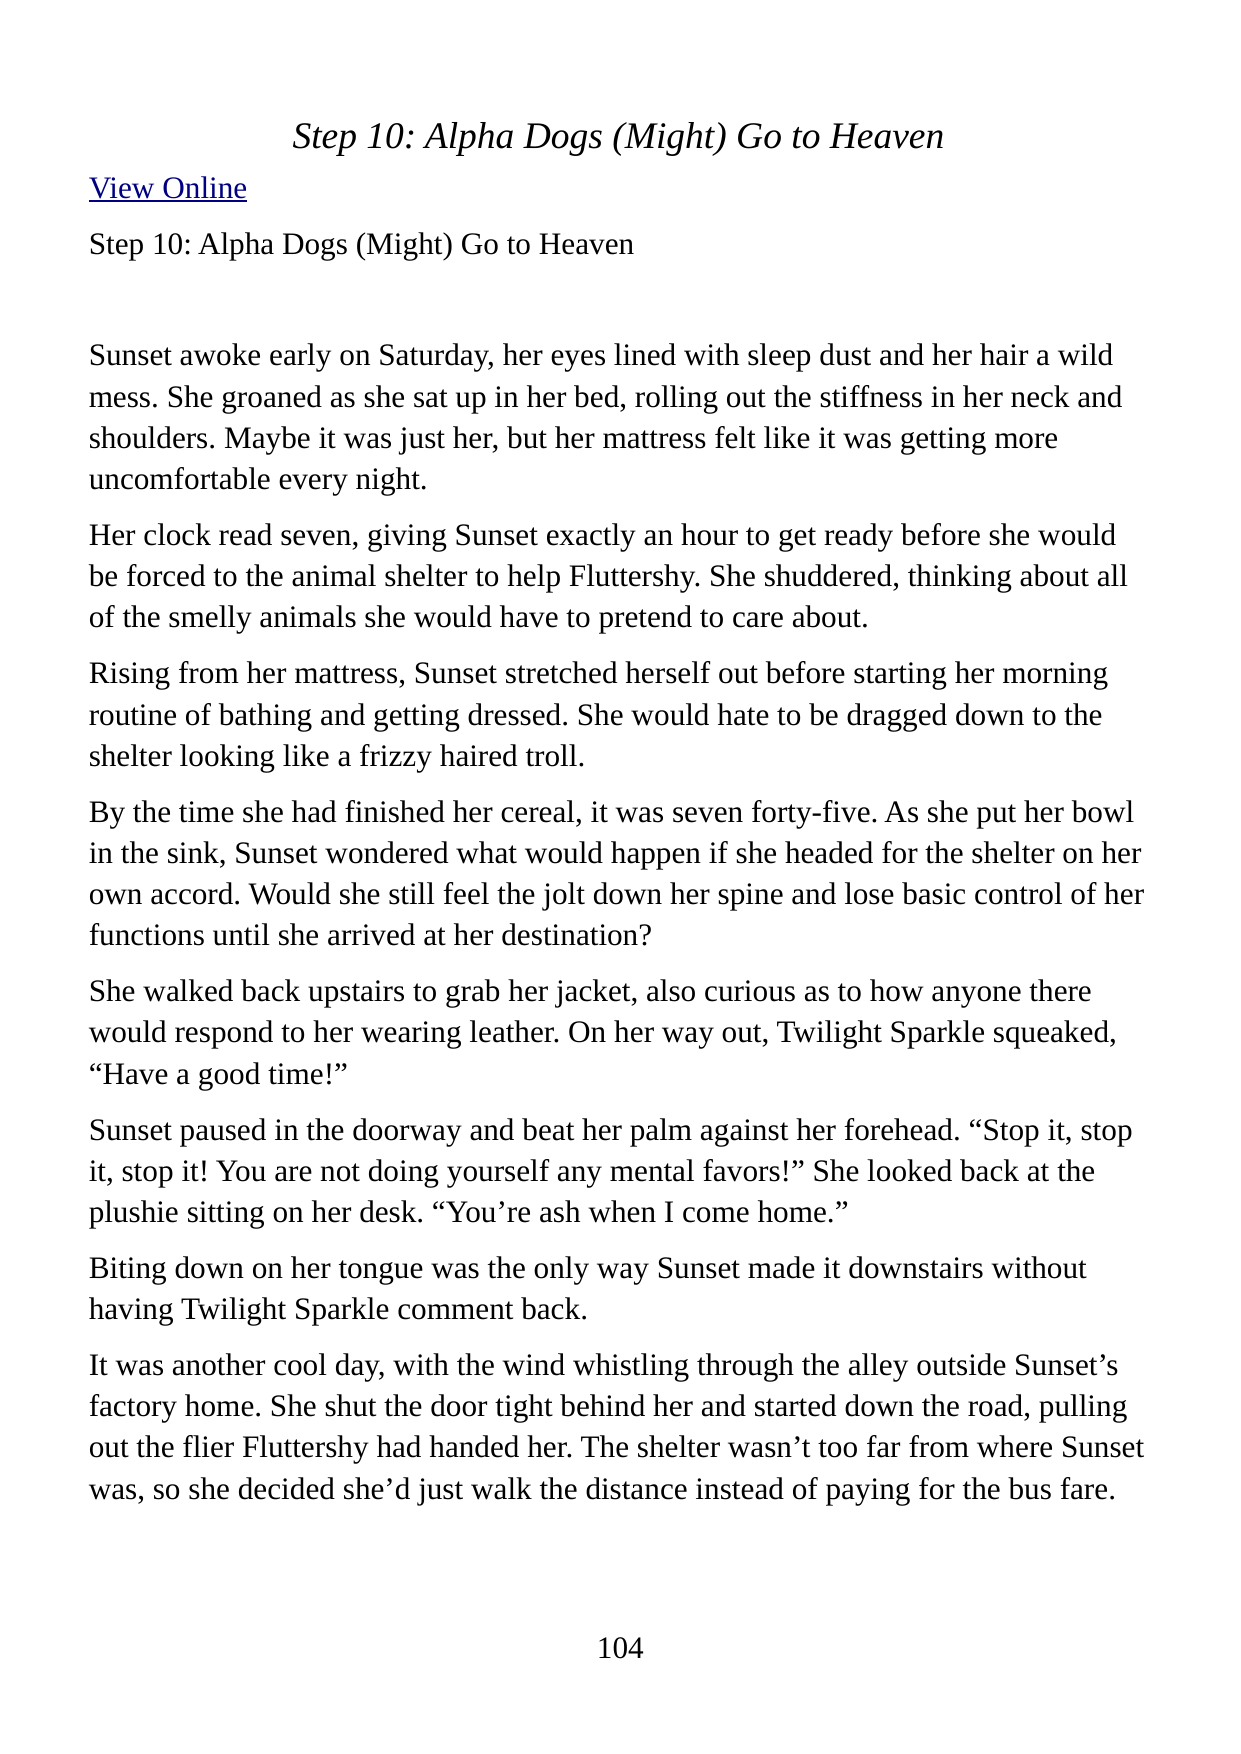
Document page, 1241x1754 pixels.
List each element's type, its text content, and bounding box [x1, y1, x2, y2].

text She walked back upstairs to grab her jacket, also curious as to how anyone there would respond to her wearing leather. On her way out, Twilight Sparkle squeaked, “Have a good time!” [88, 972, 1152, 1091]
text Step 10: Alpha Dogs (Might) Go to Heaven [88, 225, 1152, 261]
subtitle Step 10: Alpha Dogs (Might) Go to Heaven [88, 113, 1152, 157]
text It was another cool day, with the wind whistling through the alley outside Sunset’s factory home. She shut the door tight behind her and started down the road, pulling out the flier Fluttershy had handed her. The shelter wasn’t too far from where Sunset was, so she decided she’d just walk the distance instead of paying for the bus fare. [88, 1346, 1152, 1506]
text By the time she had finished her cereal, it was seven forty-five. As she put her bowl in the sink, Sunset wondered what would happen if she headed for the shelter on her own accord. Would she still feel the jolt down her spine and lose basic control of her functions until she arrived at her destination? [88, 793, 1152, 953]
text View Online [88, 169, 1152, 205]
text Sunset paused in the doorway and beat her palm against her forehead. “Stop it, stop it, stop it! You are not doing yourself any mental favors!” She looked back at the plushie sitting on her desk. “You’re ash when I come home.” [88, 1111, 1152, 1229]
text Sunset awoke early on Saturday, her eyes lined with sleep dust and her hair a wild mess. She groaned as she sat up in her bed, rolling out the stiffness in her neck and shoulders. Maybe it was just her, but her mattress felt like it was getting more uncomfortable every night. [88, 337, 1152, 496]
text Biting down on her tongue was the only way Sunset made it downstairs without having Twilight Sparkle comment back. [88, 1249, 1152, 1326]
text Rising from her mattress, Sunset stretched herself out before starting her morning routine of bathing and getting dressed. She would hate to be dragged down to the shelter looking like a frizzy haired troll. [88, 654, 1152, 773]
text Her clock read seven, giving Sunset exactly an hour to get ready before she would be forced to the animal shelter to help Fluttershy. She shuddered, thinking about all of the smelly animals she would have to pretend to care about. [88, 516, 1152, 635]
